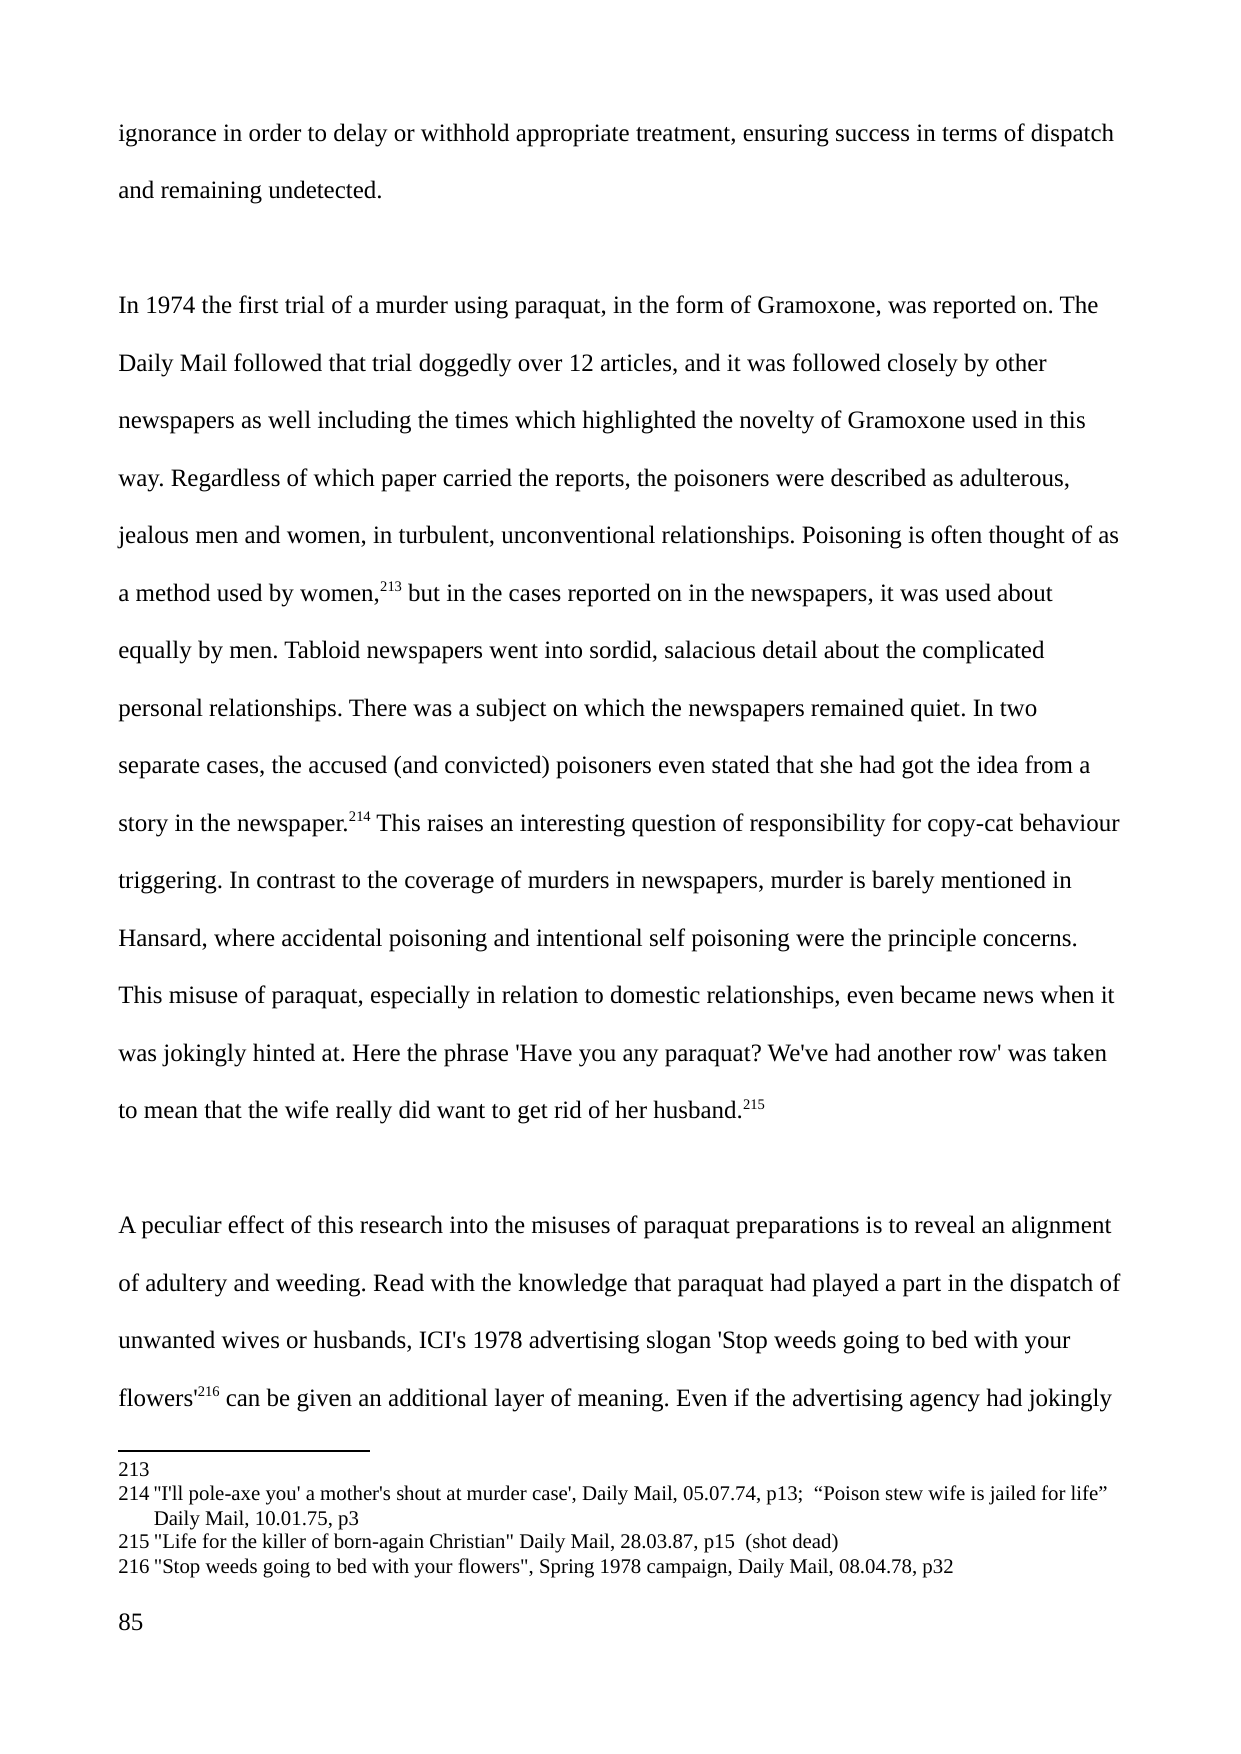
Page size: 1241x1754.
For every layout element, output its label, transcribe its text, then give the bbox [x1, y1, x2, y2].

text "Stop weeds going to bed with your flowers", Spring 1978 campaign, Daily Mail, 08.04.78, p32 [118, 1553, 1122, 1578]
text ignorance in order to delay or withhold appropriate treatment, ensuring success in terms of dispatch and remaining undetected. [118, 118, 1122, 204]
text ''I'll pole-axe you' a mother's shout at murder case', Daily Mail, 05.07.74, p13; “Poison stew wife is jailed for life” Daily Mail, 10.01.75, p3 [118, 1481, 1122, 1529]
text In 1974 the first trial of a murder using paraquat, in the form of Gramoxone, was reported on. The Daily Mail followed that trial doggedly over 12 articles, and it was followed closely by other newspapers as well including the times which highlighted the novelty of Gramoxone used in this way. Regardless of which paper carried the reports, the poisoners were described as adulterous, jealous men and women, in turbulent, unconventional relationships. Poisoning is often thought of as a method used by women, but in the cases reported on in the newspapers, it was used about equally by men. Tabloid newspapers went into sordid, salacious detail about the complicated personal relationships. There was a subject on which the newspapers remained quiet. In two separate cases, the accused (and convicted) poisoners even stated that she had got the idea from a story in the newspaper. This raises an interesting question of responsibility for copy-cat behaviour triggering. In contrast to the coverage of murders in newspapers, murder is barely mentioned in Hansard, where accidental poisoning and intentional self poisoning were the principle concerns. This misuse of paraquat, especially in relation to domestic relationships, even became news when it was jokingly hinted at. Here the phrase 'Have you any paraquat? We've had another row' was taken to mean that the wife really did want to get rid of her husband. [118, 291, 1122, 1124]
text A peculiar effect of this research into the misuses of paraquat preparations is to reveal an alignment of adultery and weeding. Read with the knowledge that paraquat had played a part in the dispatch of unwanted wives or husbands, ICI's 1978 advertising slogan 'Stop weeds going to bed with your flowers' can be given an additional layer of meaning. Even if the advertising agency had jokingly [118, 1211, 1122, 1412]
text "Life for the killer of born-again Christian" Daily Mail, 28.03.87, p15 (shot dead) [118, 1529, 1122, 1553]
